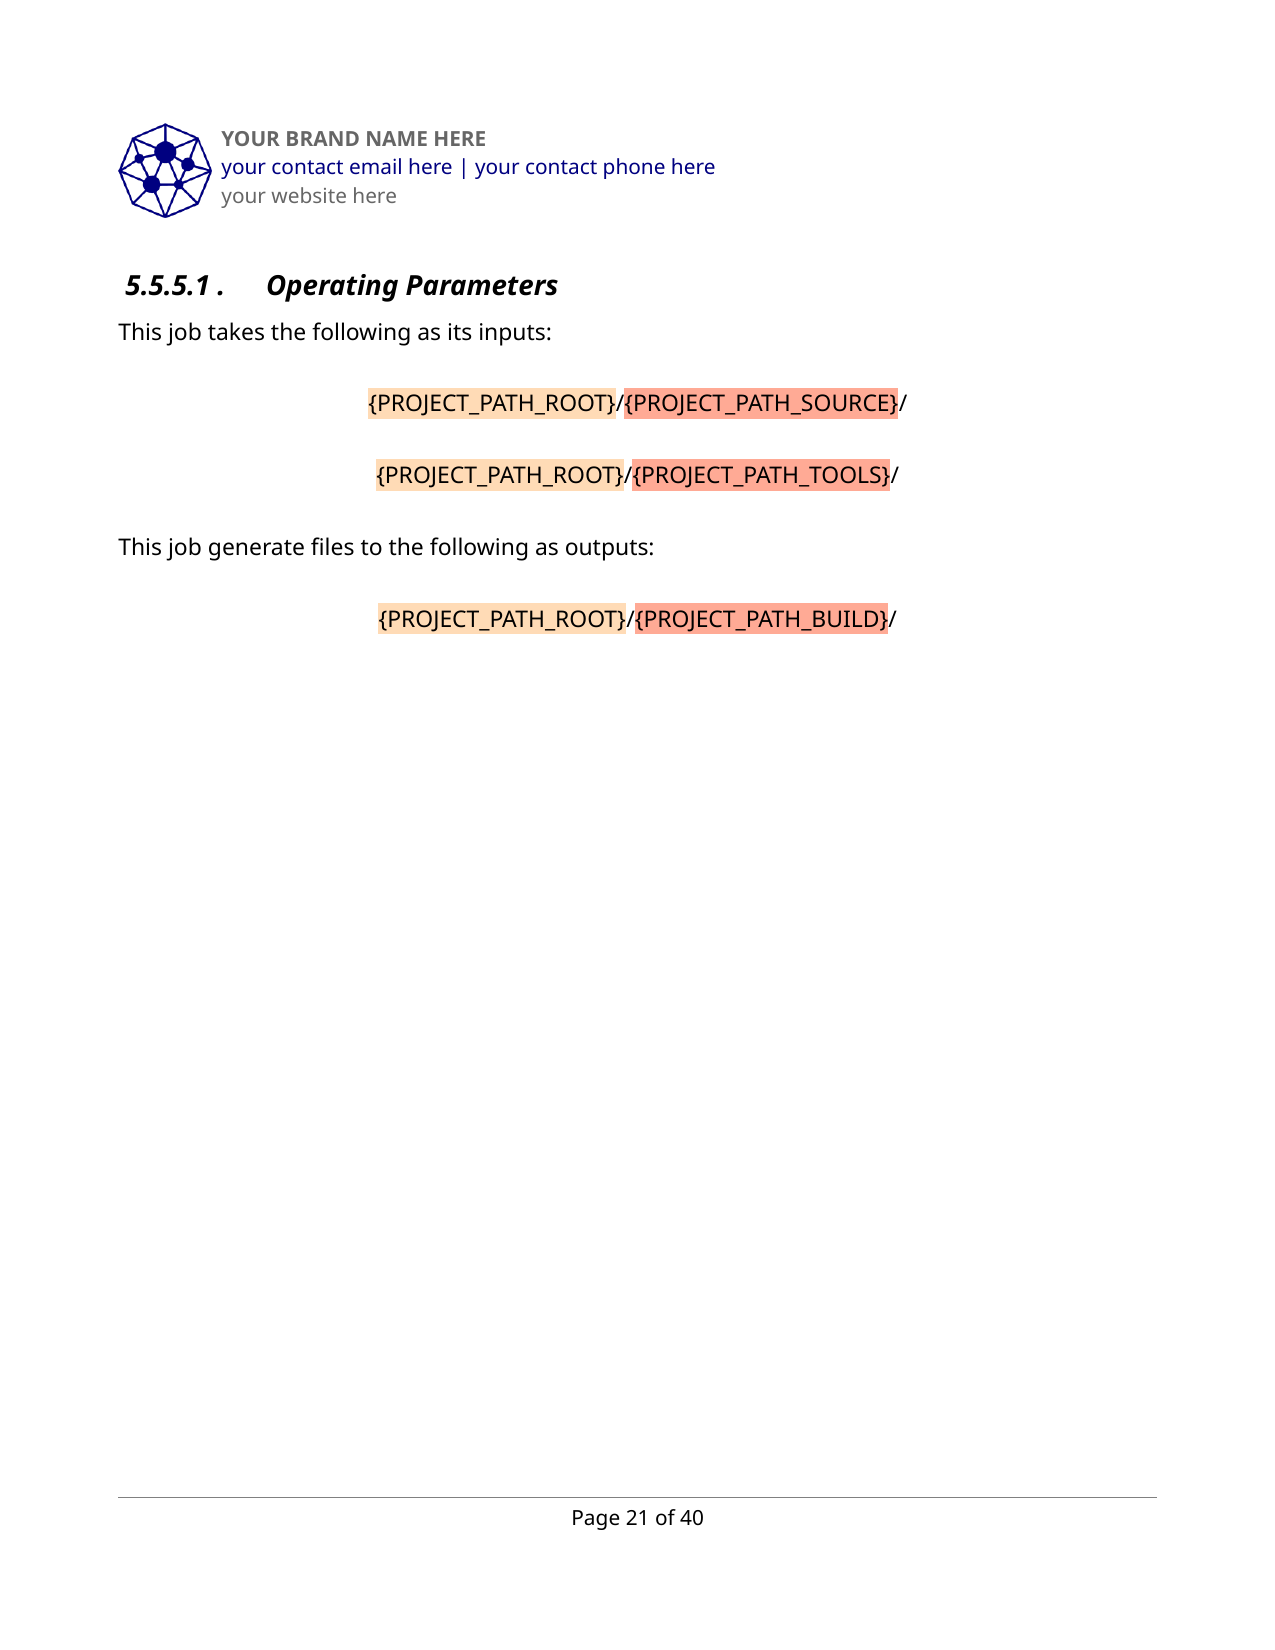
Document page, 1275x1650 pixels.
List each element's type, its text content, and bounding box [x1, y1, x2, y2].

text {PROJECT_PATH_ROOT}/{PROJECT_PATH_BUILD}/ [118, 603, 1157, 634]
text {PROJECT_PATH_ROOT}/{PROJECT_PATH_SOURCE}/ [118, 387, 1157, 419]
text {PROJECT_PATH_ROOT}/{PROJECT_PATH_TOOLS}/ [118, 459, 1157, 491]
picture [118, 123, 212, 218]
text This job generate files to the following as outputs: [118, 531, 1157, 562]
subtitle Operating Parameters [118, 265, 1157, 303]
text This job takes the following as its inputs: [118, 316, 1157, 347]
